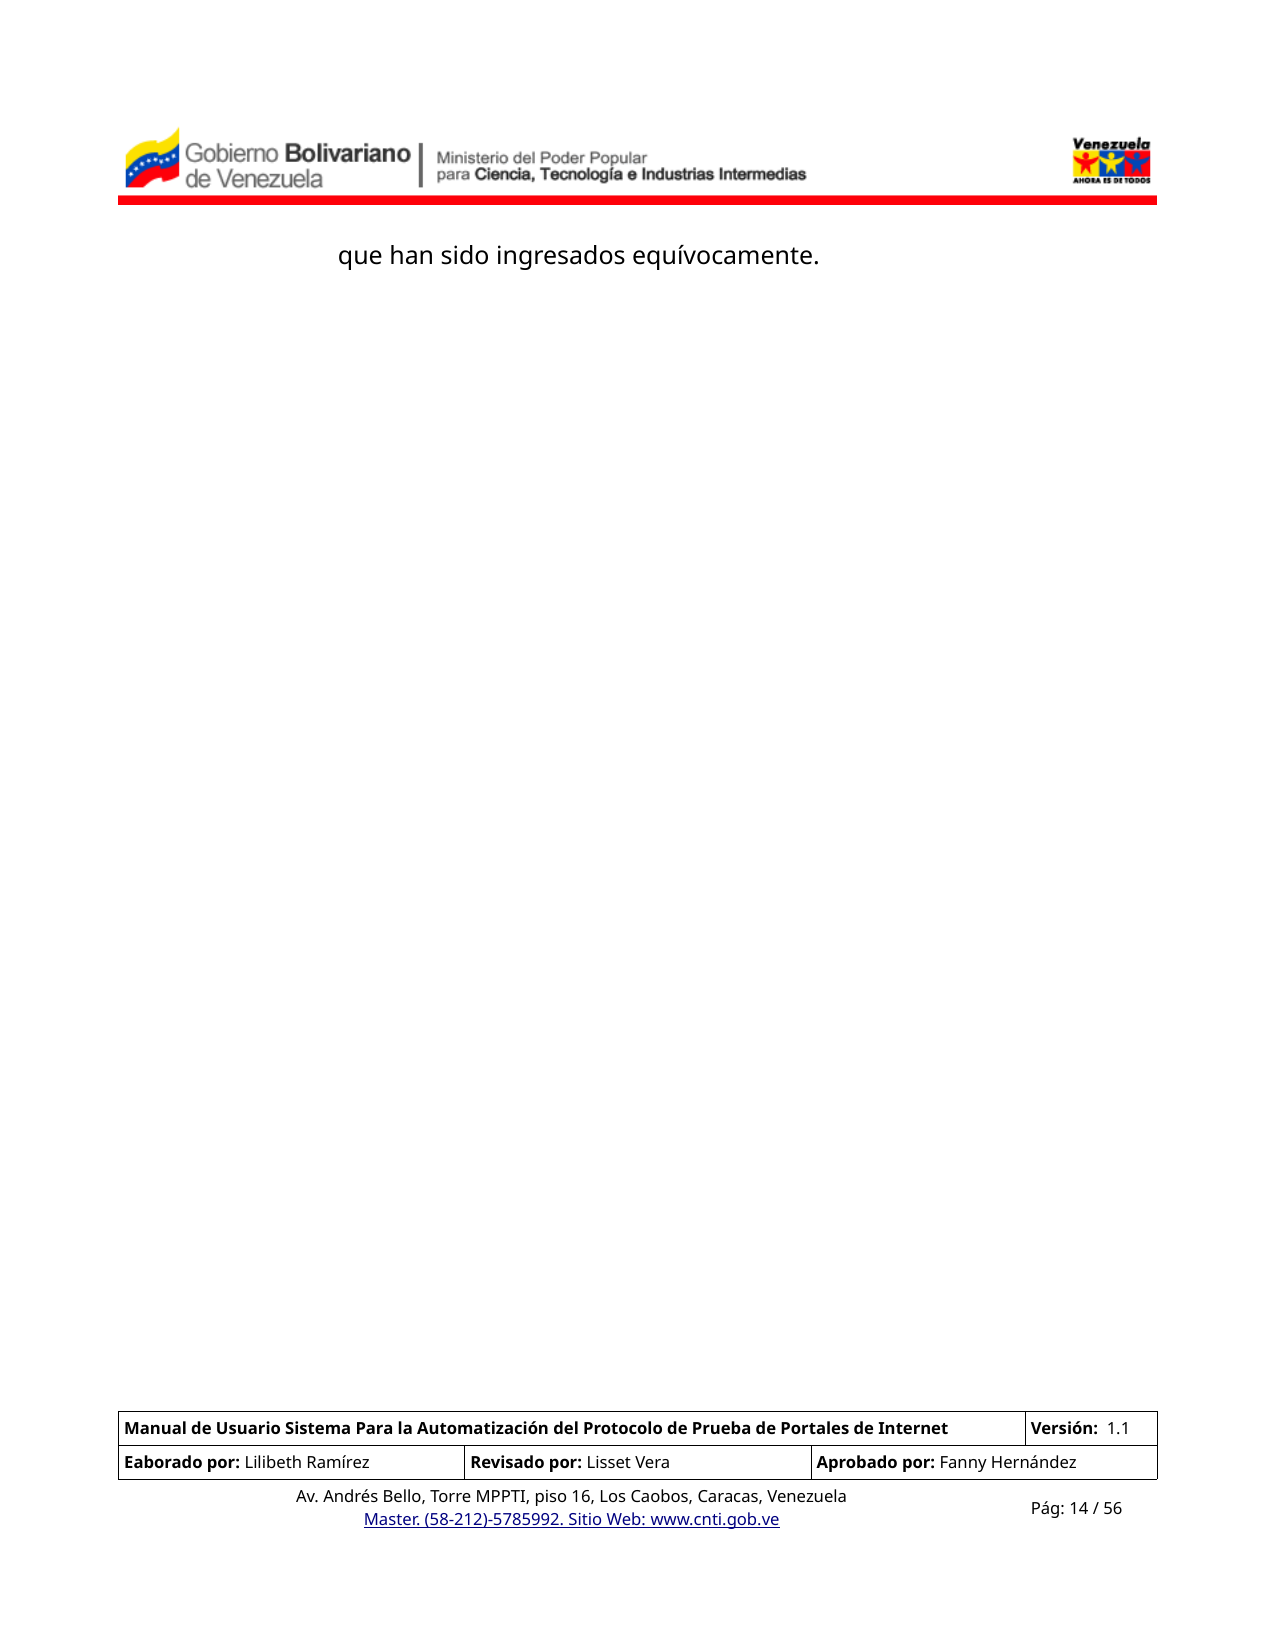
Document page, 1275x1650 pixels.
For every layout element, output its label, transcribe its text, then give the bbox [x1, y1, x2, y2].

picture [118, 119, 1157, 205]
list que han sido ingresados equívocamente. [300, 238, 1157, 272]
